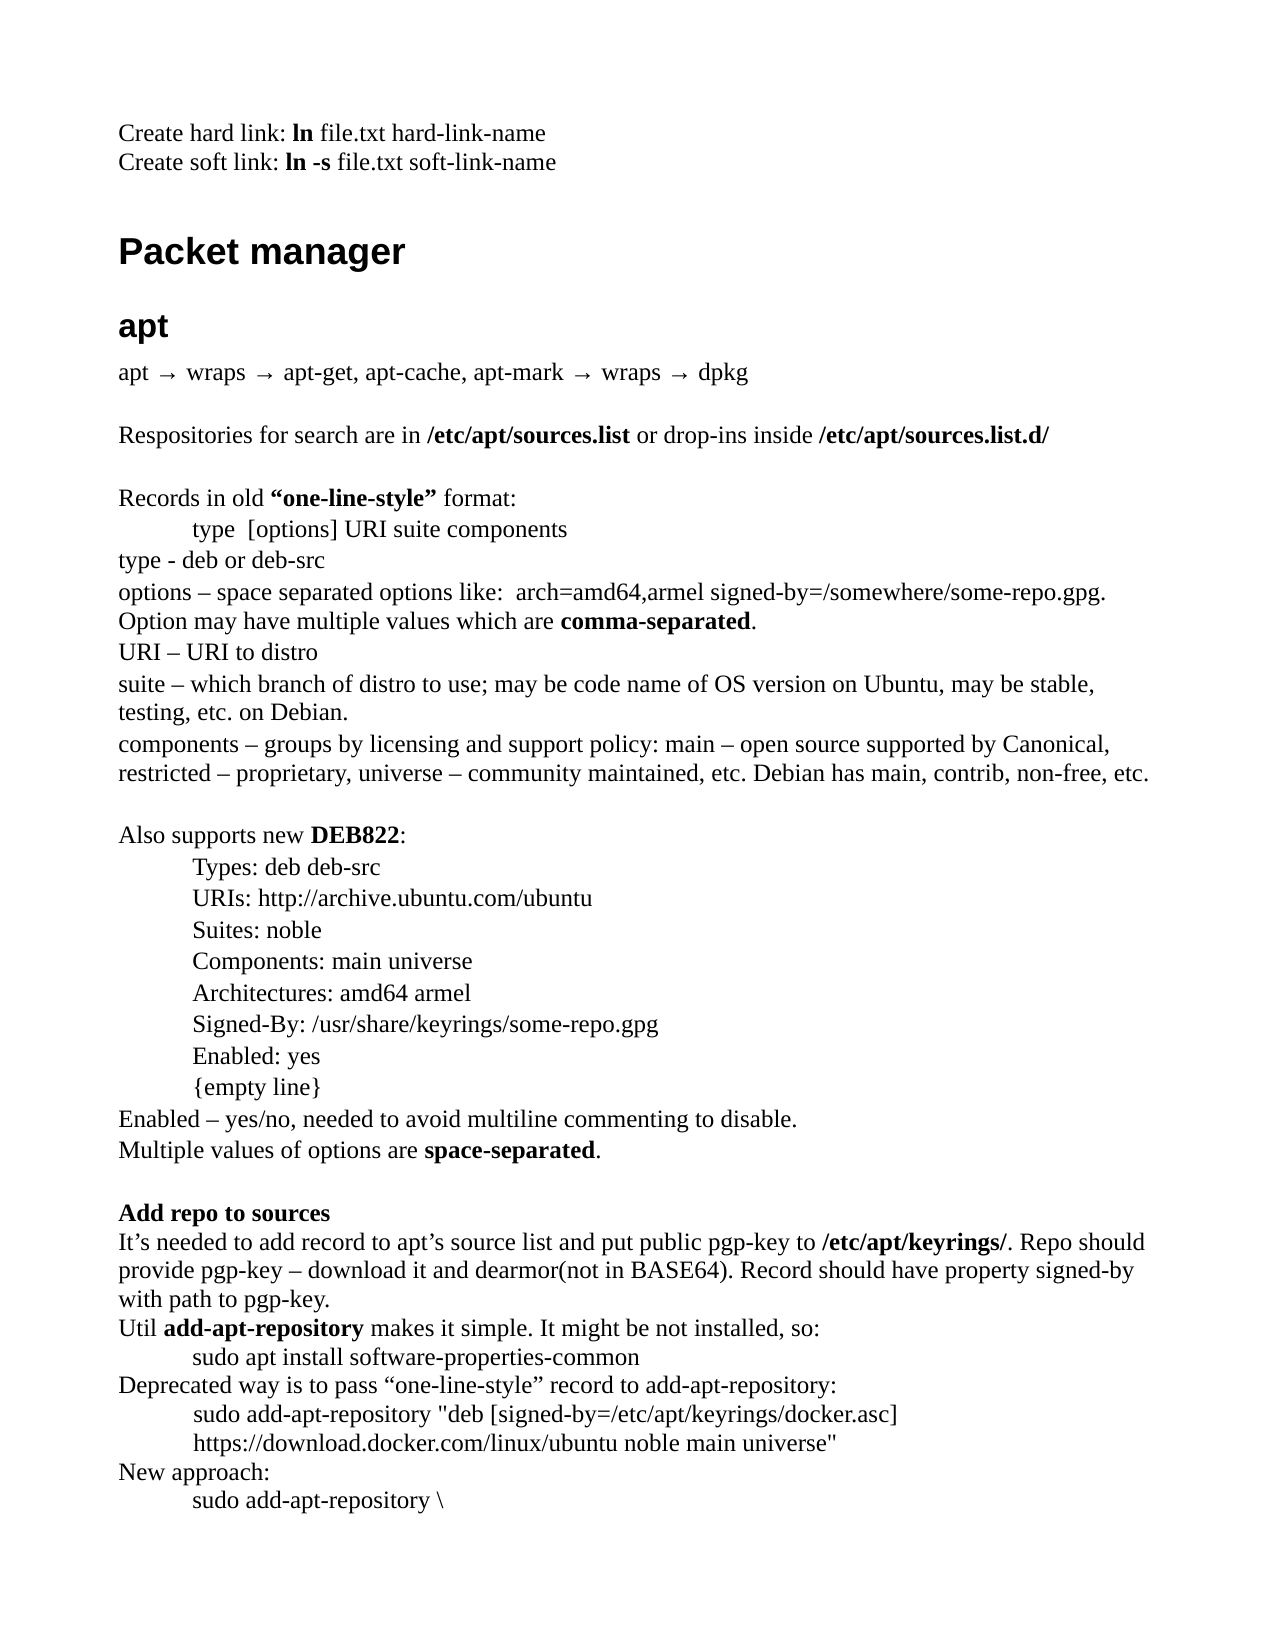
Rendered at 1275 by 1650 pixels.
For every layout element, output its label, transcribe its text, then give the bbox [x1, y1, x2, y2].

text Signed-By: /usr/share/keyrings/some-repo.gpg [118, 1009, 1157, 1038]
text Components: main universe [118, 946, 1157, 975]
text Respositories for search are in /etc/apt/sources.list or drop-ins inside /etc/apt/sources.list.d/ [118, 420, 1157, 448]
text Create soft link: ln -s file.txt soft-link-name [118, 147, 1157, 176]
text Enabled: yes [118, 1041, 1157, 1069]
text type [options] URI suite components [118, 514, 1157, 543]
text Types: deb deb-src [118, 852, 1157, 881]
text Architectures: amd64 armel [118, 978, 1157, 1007]
text type - deb or deb-src [118, 546, 1157, 574]
text Multiple values of options are space-separated. [118, 1135, 1157, 1164]
text {empty line} [118, 1072, 1157, 1101]
subtitle apt [118, 306, 1157, 344]
text sudo apt install software-properties-common [118, 1342, 1157, 1371]
text Suites: noble [118, 915, 1157, 944]
text components – groups by licensing and support policy: main – open source supported by Canonical, restricted – proprietary, universe – community maintained, etc. Debian has main, contrib, non-free, etc. [118, 729, 1157, 786]
text options – space separated options like: arch=amd64,armel signed-by=/somewhere/some-repo.gpg. Option may have multiple values which are comma-separated. [118, 577, 1157, 634]
subtitle Packet manager [118, 229, 1157, 272]
text Create hard link: ln file.txt hard-link-name [118, 118, 1157, 147]
text sudo add-apt-repository "deb [signed-by=/etc/apt/keyrings/docker.asc] https://download.docker.com/linux/ubuntu noble main universe" [193, 1399, 1157, 1457]
text Enabled – yes/no, needed to avoid multiline commenting to disable. [118, 1104, 1157, 1132]
text Also supports new DEB822: [118, 821, 1157, 849]
text It’s needed to add record to apt’s source list and put public pgp-key to /etc/apt/keyrings/. Repo should provide pgp-key – download it and dearmor(not in BASE64). Record should have property signed-by with path to pgp-key. [118, 1227, 1157, 1313]
text New approach: [118, 1457, 1157, 1486]
text URI – URI to distro [118, 637, 1157, 666]
text apt → wraps → apt-get, apt-cache, apt-mark → wraps → dpkg [118, 357, 1157, 386]
text suite – which branch of distro to use; may be code name of OS version on Ubuntu, may be stable, testing, etc. on Debian. [118, 669, 1157, 726]
text URIs: http://archive.ubuntu.com/ubuntu [118, 883, 1157, 912]
text Util add-apt-repository makes it simple. It might be not installed, so: [118, 1313, 1157, 1342]
text Add repo to sources [118, 1198, 1157, 1227]
text sudo add-apt-repository \ [118, 1486, 1157, 1514]
text Records in old “one-line-style” format: [118, 483, 1157, 511]
text Deprecated way is to pass “one-line-style” record to add-apt-repository: [118, 1371, 1157, 1399]
